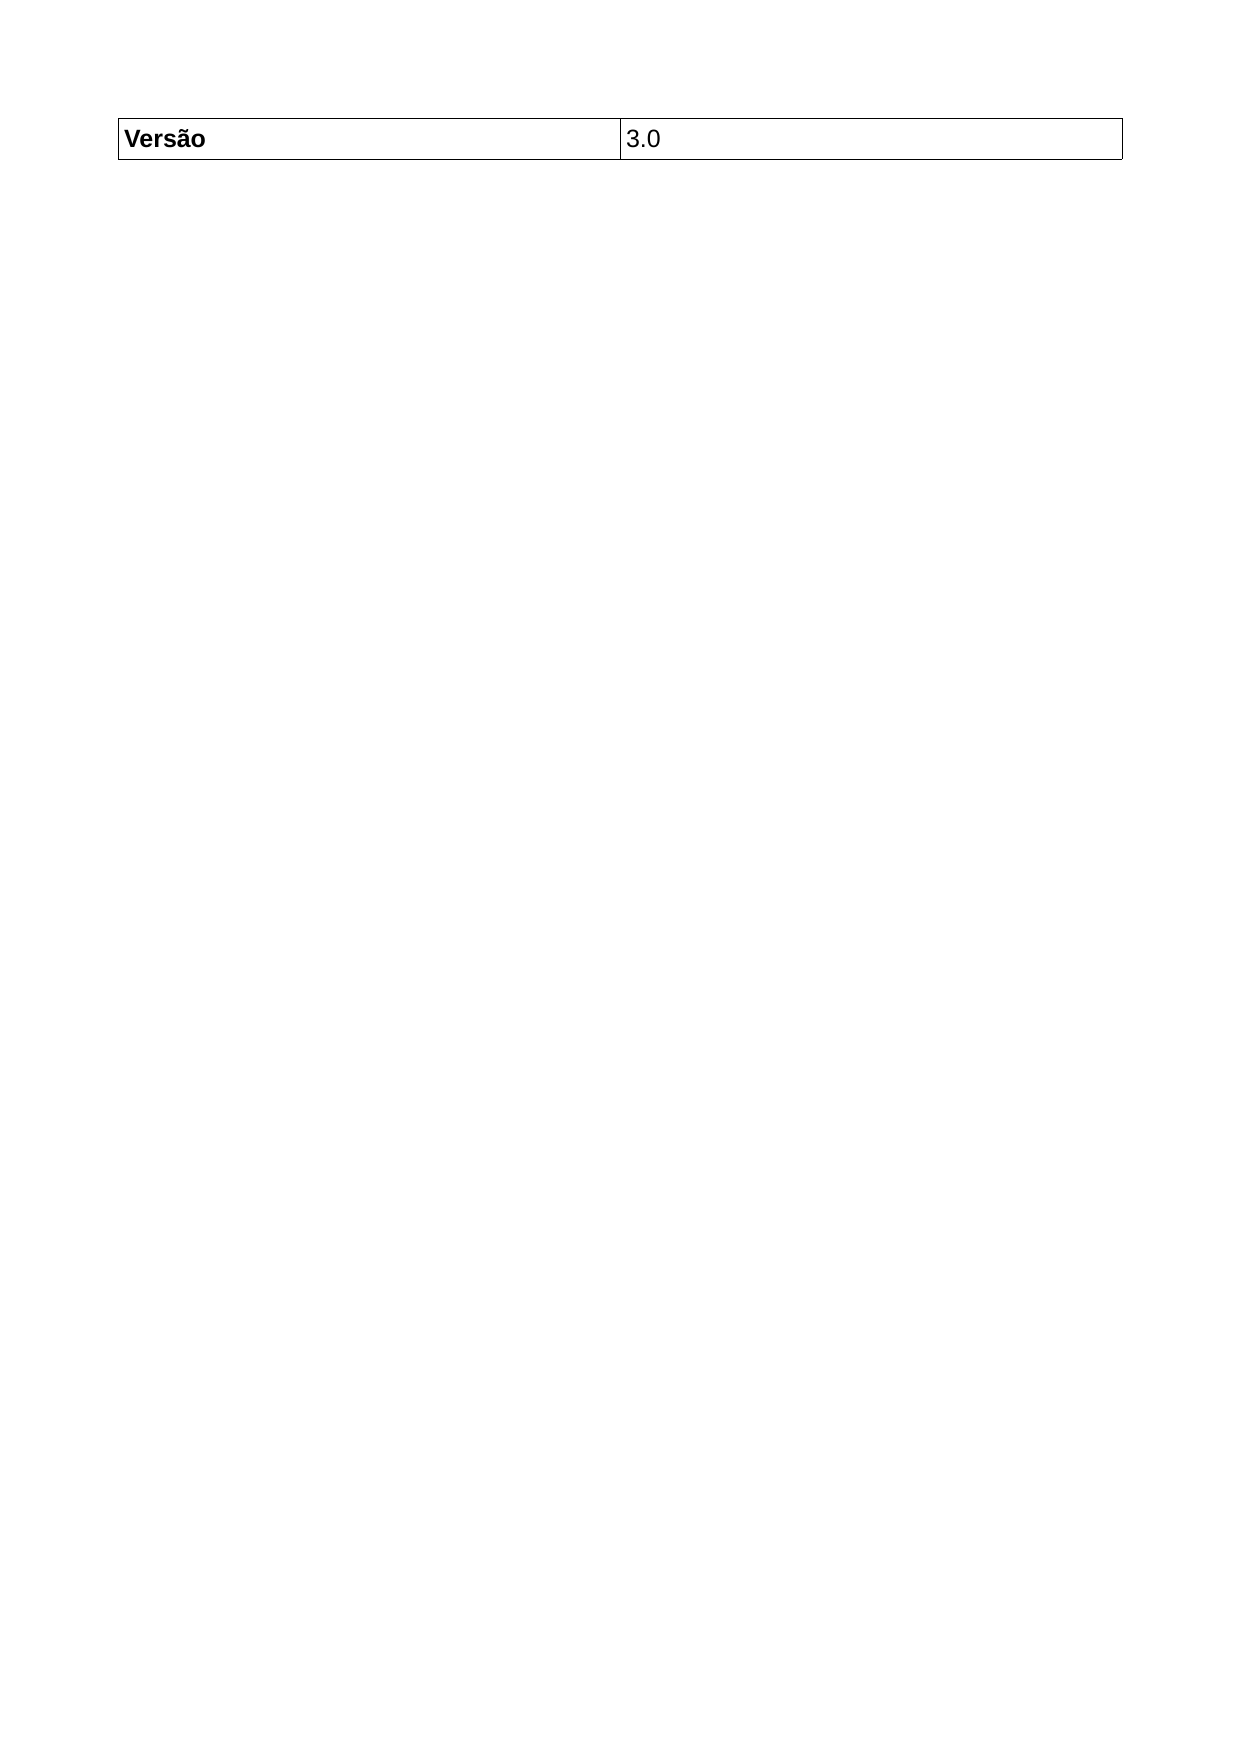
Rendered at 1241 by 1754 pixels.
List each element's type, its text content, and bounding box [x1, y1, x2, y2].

table_cell Versão [119, 119, 620, 158]
table_cell 3.0 [621, 119, 1122, 158]
